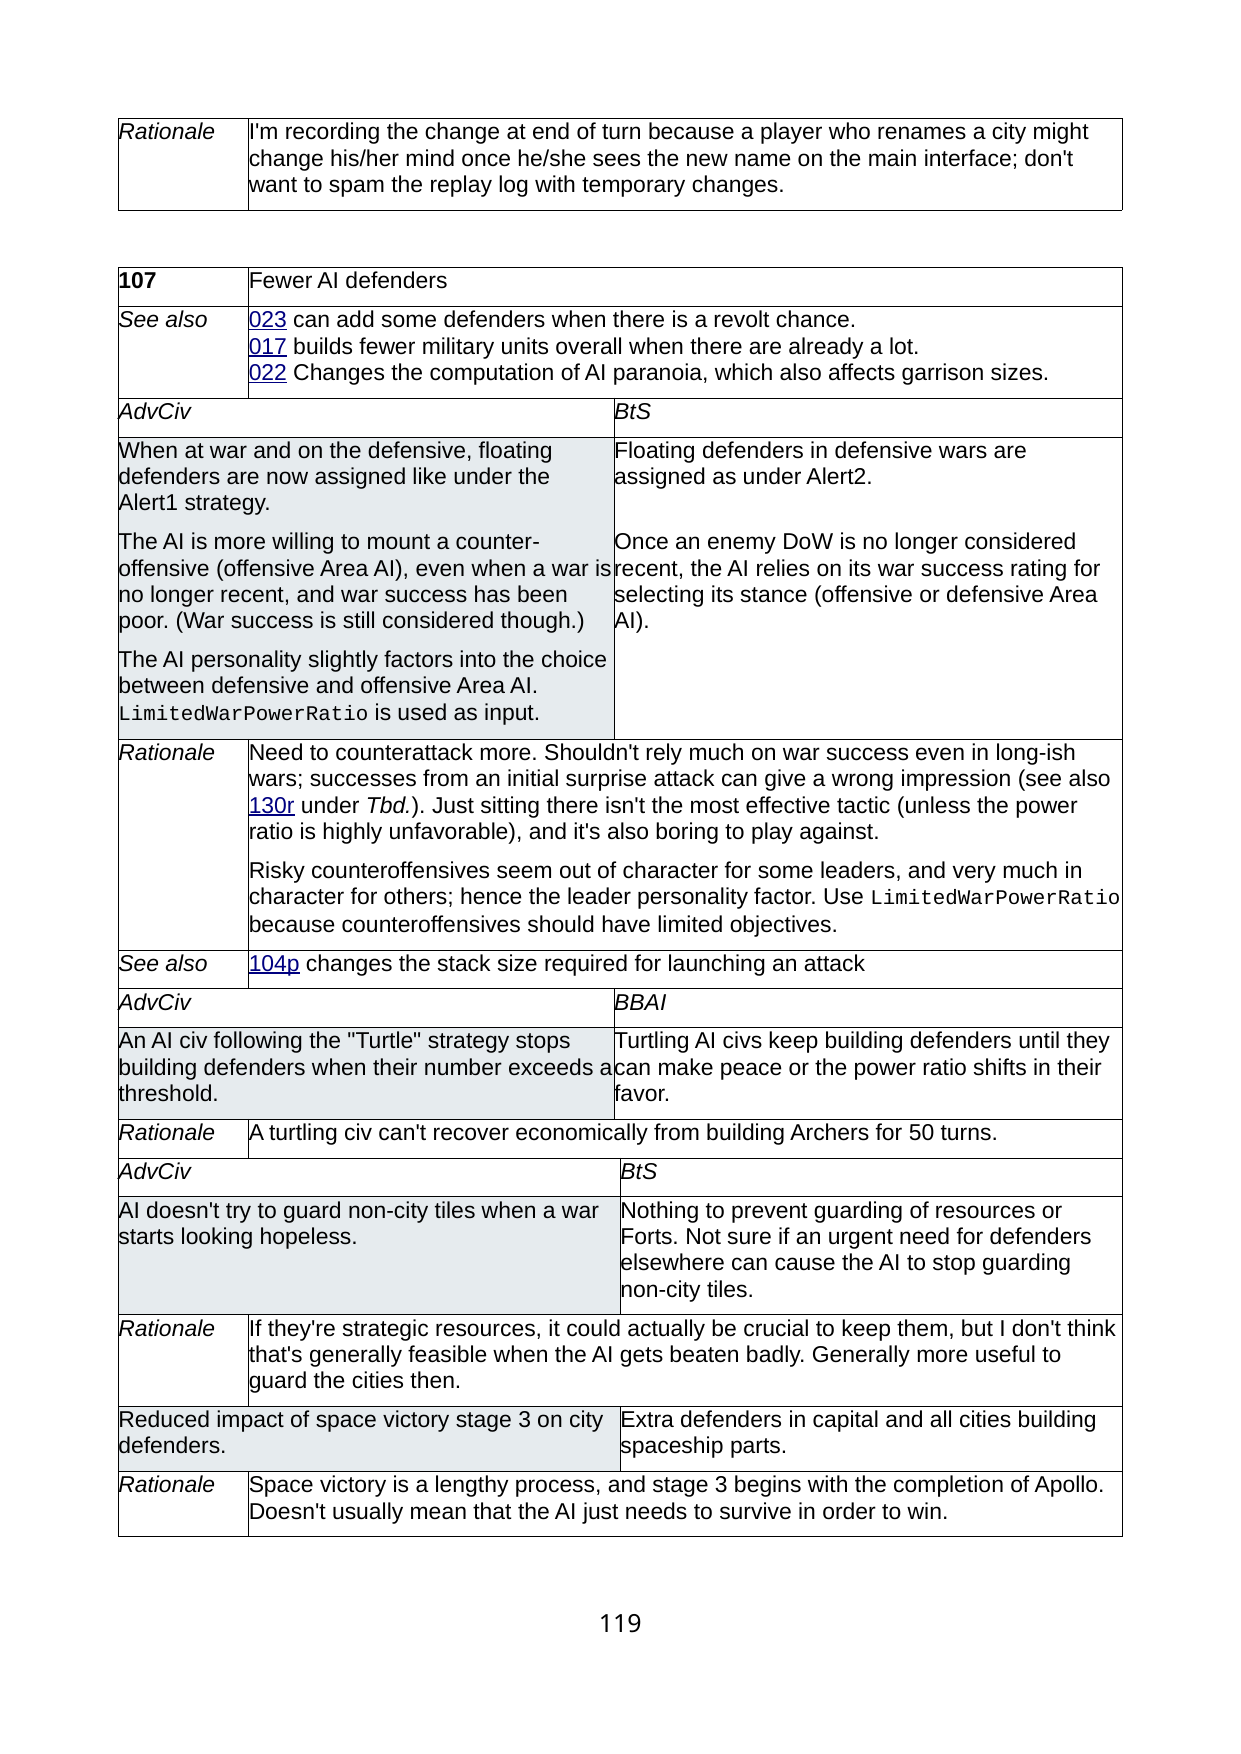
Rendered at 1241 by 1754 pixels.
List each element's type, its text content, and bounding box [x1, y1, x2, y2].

table_cell 104p changes the stack size required for launching an attack [249, 951, 1122, 988]
table_cell Rationale [119, 1472, 248, 1536]
table_cell Rationale [119, 119, 248, 210]
table_cell A turtling civ can't recover economically from building Archers for 50 turns. [249, 1120, 1122, 1158]
table_cell I'm recording the change at end of turn because a player who renames a city might change his/her mind once he/she sees the new name on the main interface; don't want to spam the replay log with temporary changes. [249, 119, 1122, 210]
table_cell Turtling AI civs keep building defenders until they can make peace or the power ratio shifts in their favor. [615, 1028, 1122, 1119]
table_cell Rationale [119, 740, 248, 949]
table_cell See also [119, 951, 248, 988]
table_cell Need to counterattack more. Shouldn't rely much on war success even in long-ish wars; successes from an initial surprise attack can give a wrong impression (see also 130r under Tbd.). Just sitting there isn't the most effective tactic (unless the power ratio is highly unfavorable), and it's also boring to play against. Risky counteroffensives seem out of character for some leaders, and very much in character for others; hence the leader personality factor. Use LimitedWarPowerRatio because counteroffensives should have limited objectives. [249, 740, 1122, 949]
table_cell AdvCiv [119, 1159, 620, 1196]
table_cell Rationale [119, 1315, 248, 1406]
table_cell AI doesn't try to guard non-city tiles when a war starts looking hopeless. [119, 1197, 620, 1314]
table_cell When at war and on the defensive, floating defenders are now assigned like under the Alert1 strategy. The AI is more willing to mount a counter­offensive (offensive Area AI), even when a war is no longer recent, and war success has been poor. (War success is still considered though.) The AI personality slightly factors into the choice between defensive and offensive Area AI. LimitedWarPowerRatio is used as input. [119, 438, 614, 739]
table_cell BtS [615, 399, 1122, 437]
table_cell BtS [621, 1159, 1122, 1196]
table_cell Nothing to prevent guarding of resources or Forts. Not sure if an urgent need for defenders elsewhere can cause the AI to stop guarding non-city tiles. [621, 1197, 1122, 1314]
table_header 107 [119, 268, 248, 306]
table_cell Floating defenders in defensive wars are assigned as under Alert2. Once an enemy DoW is no longer considered recent, the AI relies on its war success rating for selecting its stance (offensive or defensive Area AI). [615, 438, 1122, 739]
table_cell An AI civ following the "Turtle" strategy stops building defenders when their number exceeds a threshold. [119, 1028, 614, 1119]
table_cell AdvCiv [119, 989, 614, 1027]
table_cell Extra defenders in capital and all cities building spaceship parts. [621, 1407, 1122, 1471]
table_cell Space victory is a lengthy process, and stage 3 begins with the completion of Apollo. Doesn't usually mean that the AI just needs to survive in order to win. [249, 1472, 1122, 1536]
table_cell AdvCiv [119, 399, 614, 437]
table_cell If they're strategic resources, it could actually be crucial to keep them, but I don't think that's generally feasible when the AI gets beaten badly. Generally more useful to guard the cities then. [249, 1315, 1122, 1406]
table_cell 023 can add some defenders when there is a revolt chance. 017 builds fewer military units overall when there are already a lot. 022 Changes the computation of AI paranoia, which also affects garrison sizes. [249, 307, 1122, 398]
table_header Fewer AI defenders [249, 268, 1122, 306]
table_cell See also [119, 307, 248, 398]
table_cell Rationale [119, 1120, 248, 1158]
table_cell BBAI [615, 989, 1122, 1027]
table_cell Reduced impact of space victory stage 3 on city defenders. [119, 1407, 620, 1471]
